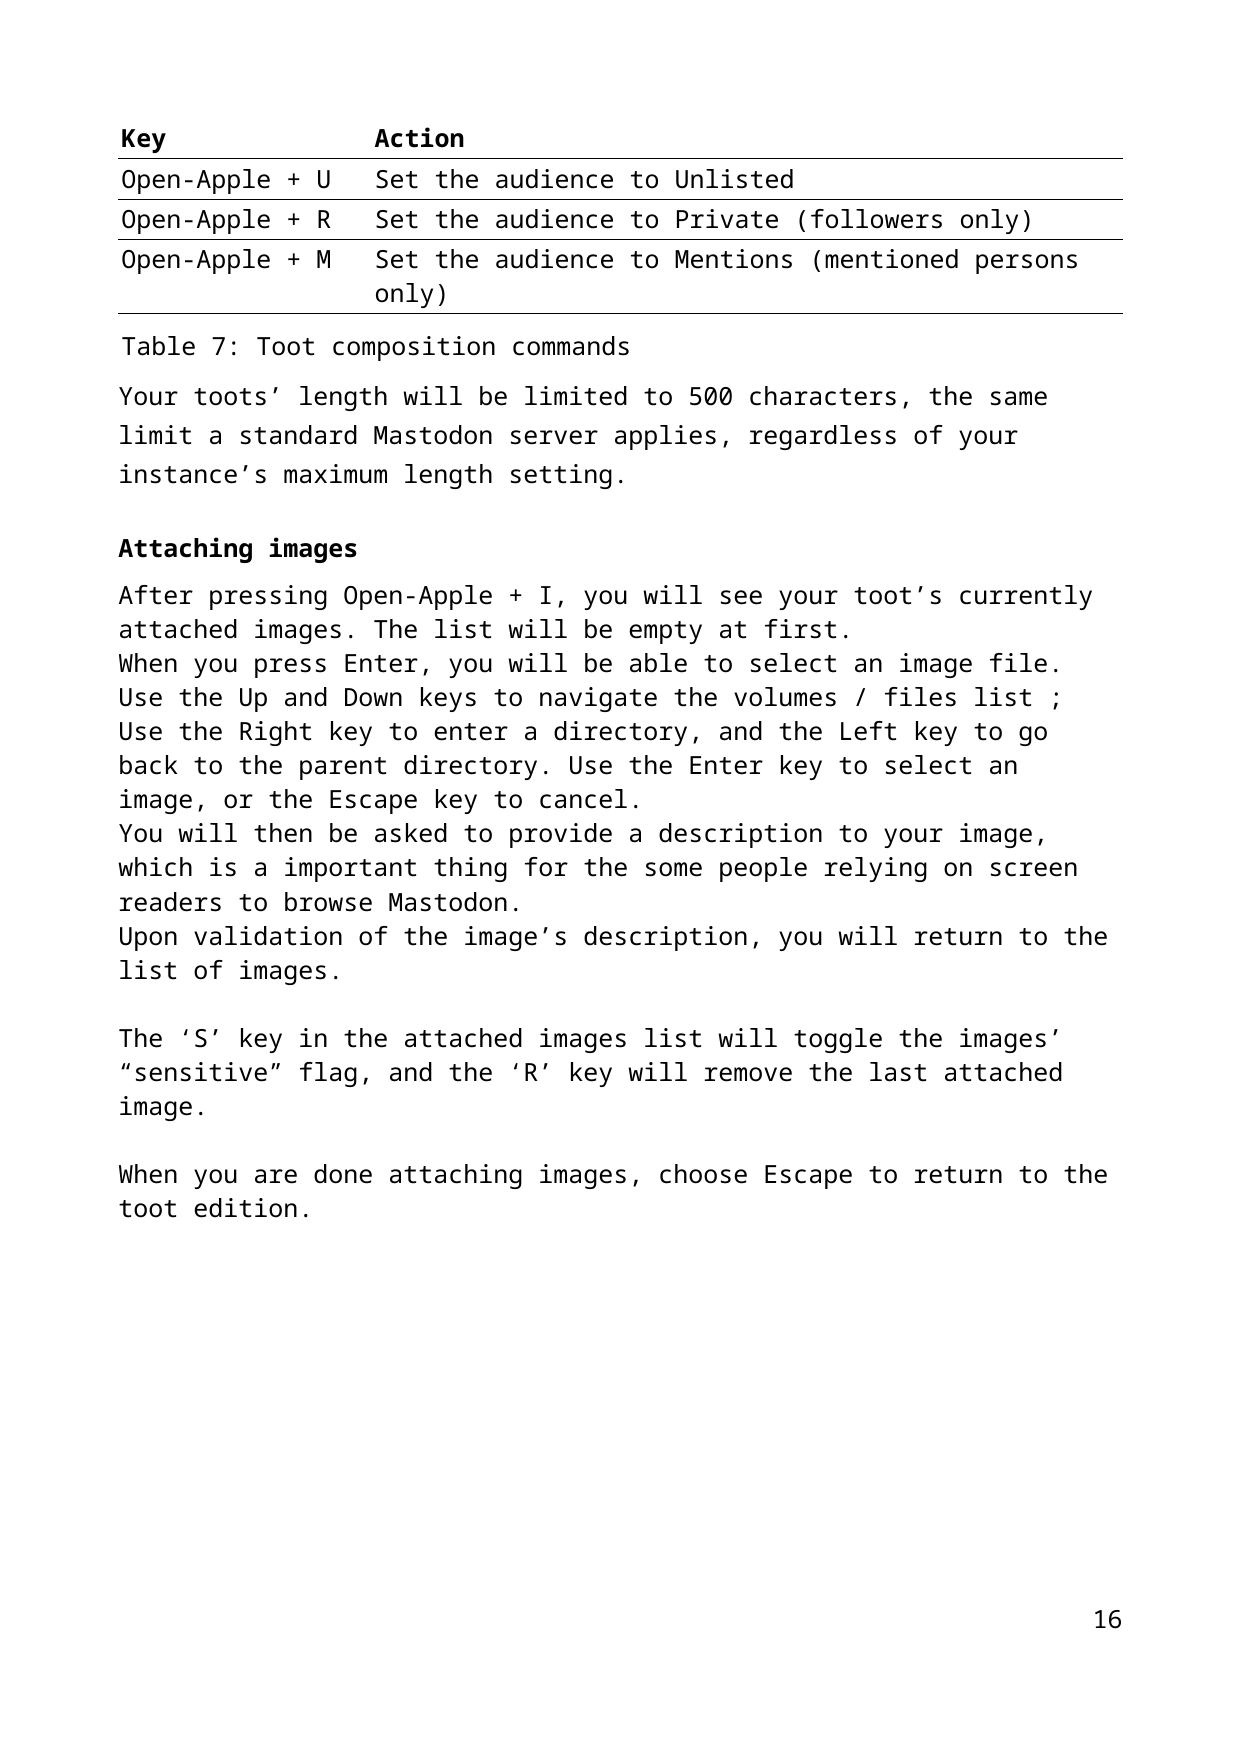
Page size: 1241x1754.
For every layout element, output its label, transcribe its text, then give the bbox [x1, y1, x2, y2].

table_cell Set the audience to Private (followers only) [371, 200, 1122, 239]
table_header Action [371, 118, 1122, 158]
table_cell Open-Apple + R [118, 200, 371, 239]
text Your toots’ length will be limited to 500 characters, the same limit a standard Mastodon server applies, regardless of your instance’s maximum length setting. [118, 378, 1122, 491]
subtitle Attaching images [118, 531, 1122, 565]
table_cell Open-Apple + U [118, 159, 371, 198]
table_cell Set the audience to Mentions (mentioned persons only) [371, 240, 1122, 313]
table_cell Set the audience to Unlisted [371, 159, 1122, 198]
text After pressing Open-Apple + I, you will see your toot’s currently attached images. The list will be empty at first. [118, 578, 1122, 646]
table_header Key [118, 118, 371, 158]
text When you are done attaching images, choose Escape to return to the toot edition. [118, 1157, 1122, 1225]
text The ‘S’ key in the attached images list will toggle the images’ “sensitive” flag, and the ‘R’ key will remove the last attached image. [118, 1020, 1122, 1123]
text Table 7: Toot composition commands [118, 326, 1122, 366]
table_cell Open-Apple + M [118, 240, 371, 313]
text You will then be asked to provide a description to your image, which is a important thing for the some people relying on screen readers to browse Mastodon. [118, 816, 1122, 918]
text Upon validation of the image’s description, you will return to the list of images. [118, 918, 1122, 986]
text When you press Enter, you will be able to select an image file. Use the Up and Down keys to navigate the volumes / files list ; Use the Right key to enter a directory, and the Left key to go back to the parent directory. Use the Enter key to select an image, or the Escape key to cancel. [118, 646, 1122, 816]
